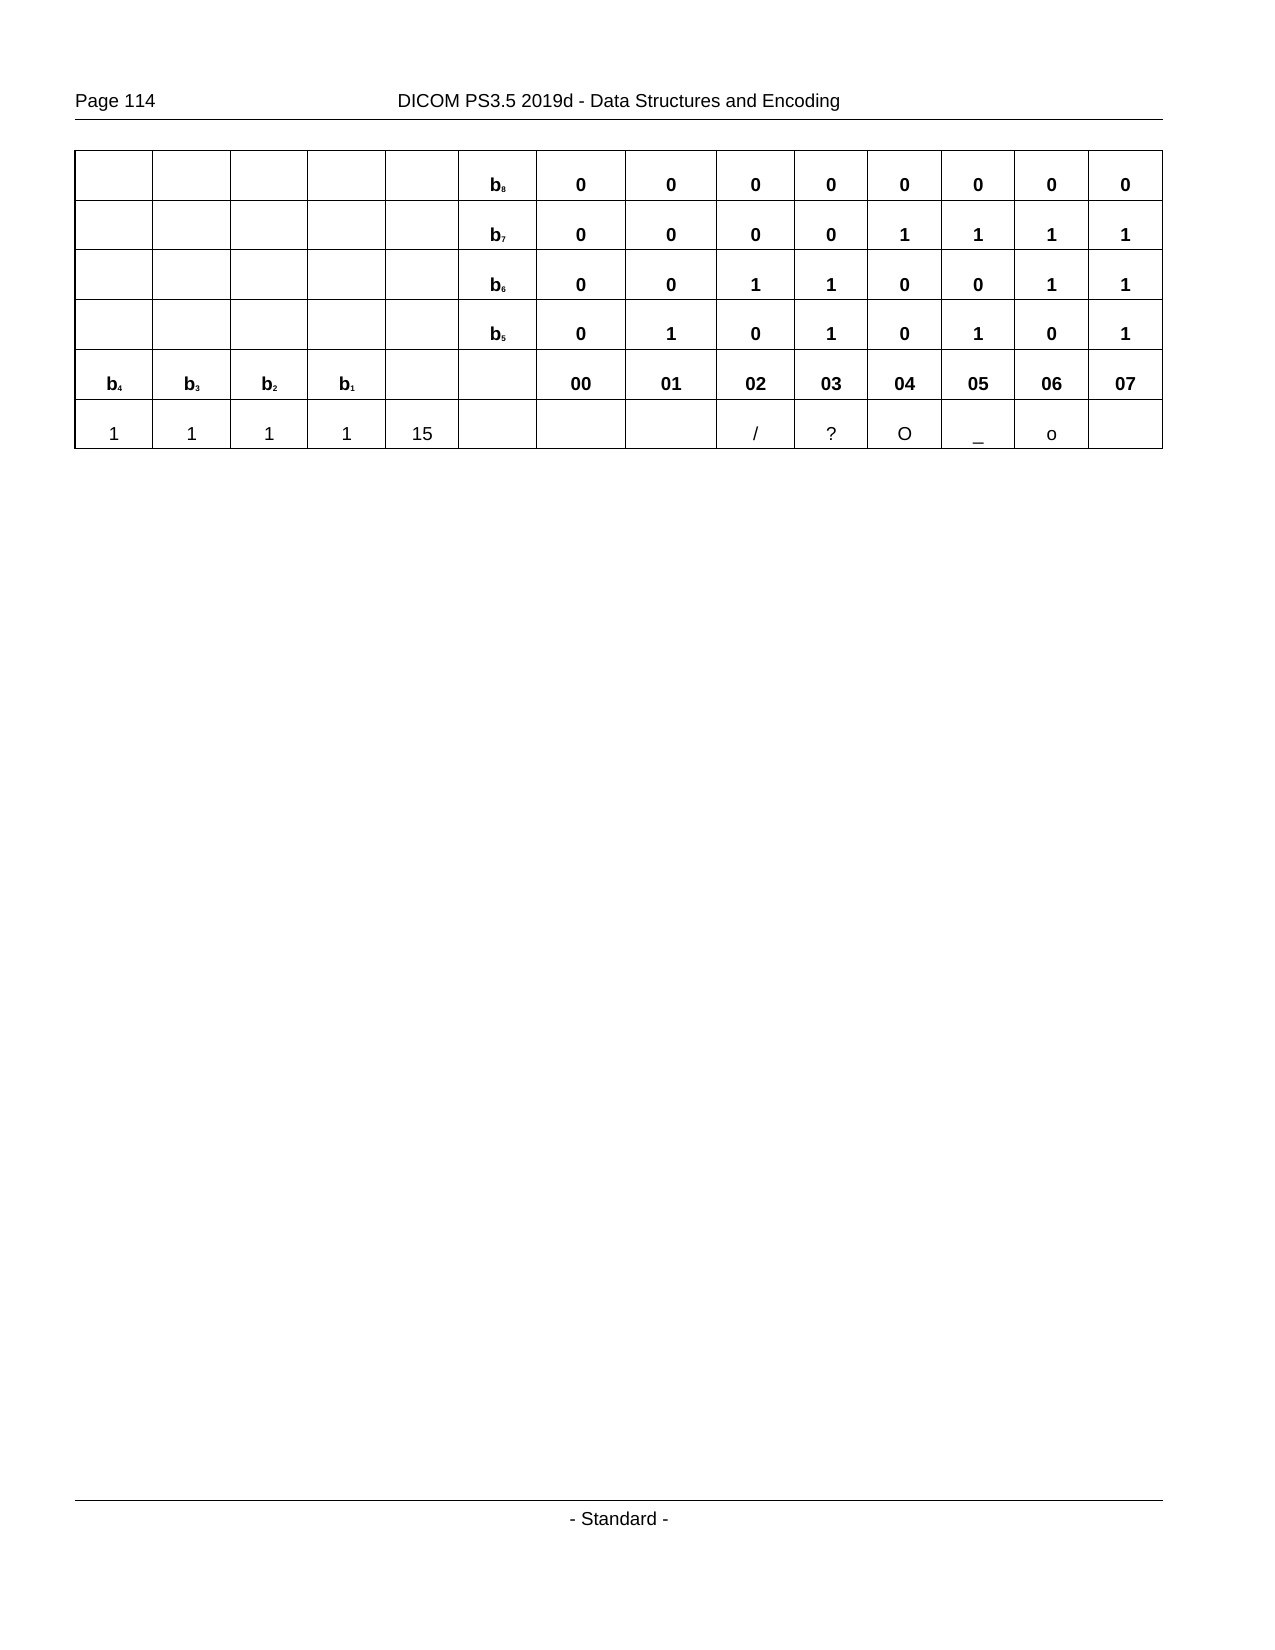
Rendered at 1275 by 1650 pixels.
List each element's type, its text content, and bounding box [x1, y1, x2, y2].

table_cell 03 [795, 350, 867, 398]
table_cell 1 [942, 300, 1014, 349]
table_cell [76, 250, 152, 299]
table_cell 1 [942, 201, 1014, 249]
table_cell 0 [537, 250, 625, 299]
table_cell [626, 400, 716, 448]
table_header 0 [1015, 151, 1088, 200]
table_cell [153, 250, 230, 299]
table_header 0 [717, 151, 794, 200]
table_cell 1 [868, 201, 941, 249]
table_cell _ [942, 400, 1014, 448]
table_cell 0 [795, 201, 867, 249]
table_cell 1 [795, 250, 867, 299]
table_cell 1 [231, 400, 307, 448]
table_cell 06 [1015, 350, 1088, 398]
table_cell / [717, 400, 794, 448]
table_cell b1 [308, 350, 385, 398]
table_cell b3 [153, 350, 230, 398]
table_cell [1089, 400, 1162, 448]
table_cell 1 [795, 300, 867, 349]
table_header [308, 151, 385, 200]
table_header 0 [868, 151, 941, 200]
table_cell 1 [1089, 300, 1162, 349]
table_cell 0 [717, 300, 794, 349]
table_header 0 [942, 151, 1014, 200]
table_cell 02 [717, 350, 794, 398]
table_cell 1 [76, 400, 152, 448]
table_cell [308, 201, 385, 249]
table_cell b6 [459, 250, 536, 299]
table_cell 0 [626, 201, 716, 249]
table_cell [308, 250, 385, 299]
table_cell 1 [626, 300, 716, 349]
table_cell 1 [717, 250, 794, 299]
table_cell [153, 201, 230, 249]
table_cell [76, 201, 152, 249]
table_cell 0 [942, 250, 1014, 299]
table_cell 1 [1089, 201, 1162, 249]
table_cell b4 [76, 350, 152, 398]
table_header b8 [459, 151, 536, 200]
table_cell [153, 300, 230, 349]
table_cell b5 [459, 300, 536, 349]
table_cell 0 [626, 250, 716, 299]
table_cell [386, 250, 458, 299]
table_cell 05 [942, 350, 1014, 398]
table_cell 1 [1015, 250, 1088, 299]
table_cell O [868, 400, 941, 448]
table_cell [231, 201, 307, 249]
table_header 0 [795, 151, 867, 200]
table_cell 04 [868, 350, 941, 398]
table_cell [386, 350, 458, 398]
table_cell 0 [868, 300, 941, 349]
table_cell [386, 300, 458, 349]
table_cell o [1015, 400, 1088, 448]
table_cell [459, 350, 536, 398]
table_header [76, 151, 152, 200]
table_cell [76, 300, 152, 349]
table_cell 0 [717, 201, 794, 249]
table_cell [231, 300, 307, 349]
table_header [231, 151, 307, 200]
table_cell 00 [537, 350, 625, 398]
table_cell 1 [308, 400, 385, 448]
table_header [153, 151, 230, 200]
table_cell 0 [1015, 300, 1088, 349]
table_cell [308, 300, 385, 349]
table_cell b2 [231, 350, 307, 398]
table_cell 0 [868, 250, 941, 299]
table_cell [231, 250, 307, 299]
table_header 0 [626, 151, 716, 200]
table_cell 1 [153, 400, 230, 448]
table_cell 1 [1089, 250, 1162, 299]
table_cell ? [795, 400, 867, 448]
table_cell 0 [537, 300, 625, 349]
table_cell b7 [459, 201, 536, 249]
table_cell 01 [626, 350, 716, 398]
table_cell 07 [1089, 350, 1162, 398]
table_cell 15 [386, 400, 458, 448]
table_cell 1 [1015, 201, 1088, 249]
table_cell [459, 400, 536, 448]
table_header 0 [537, 151, 625, 200]
table_header 0 [1089, 151, 1162, 200]
table_cell [386, 201, 458, 249]
table_cell [537, 400, 625, 448]
table_header [386, 151, 458, 200]
table_cell 0 [537, 201, 625, 249]
